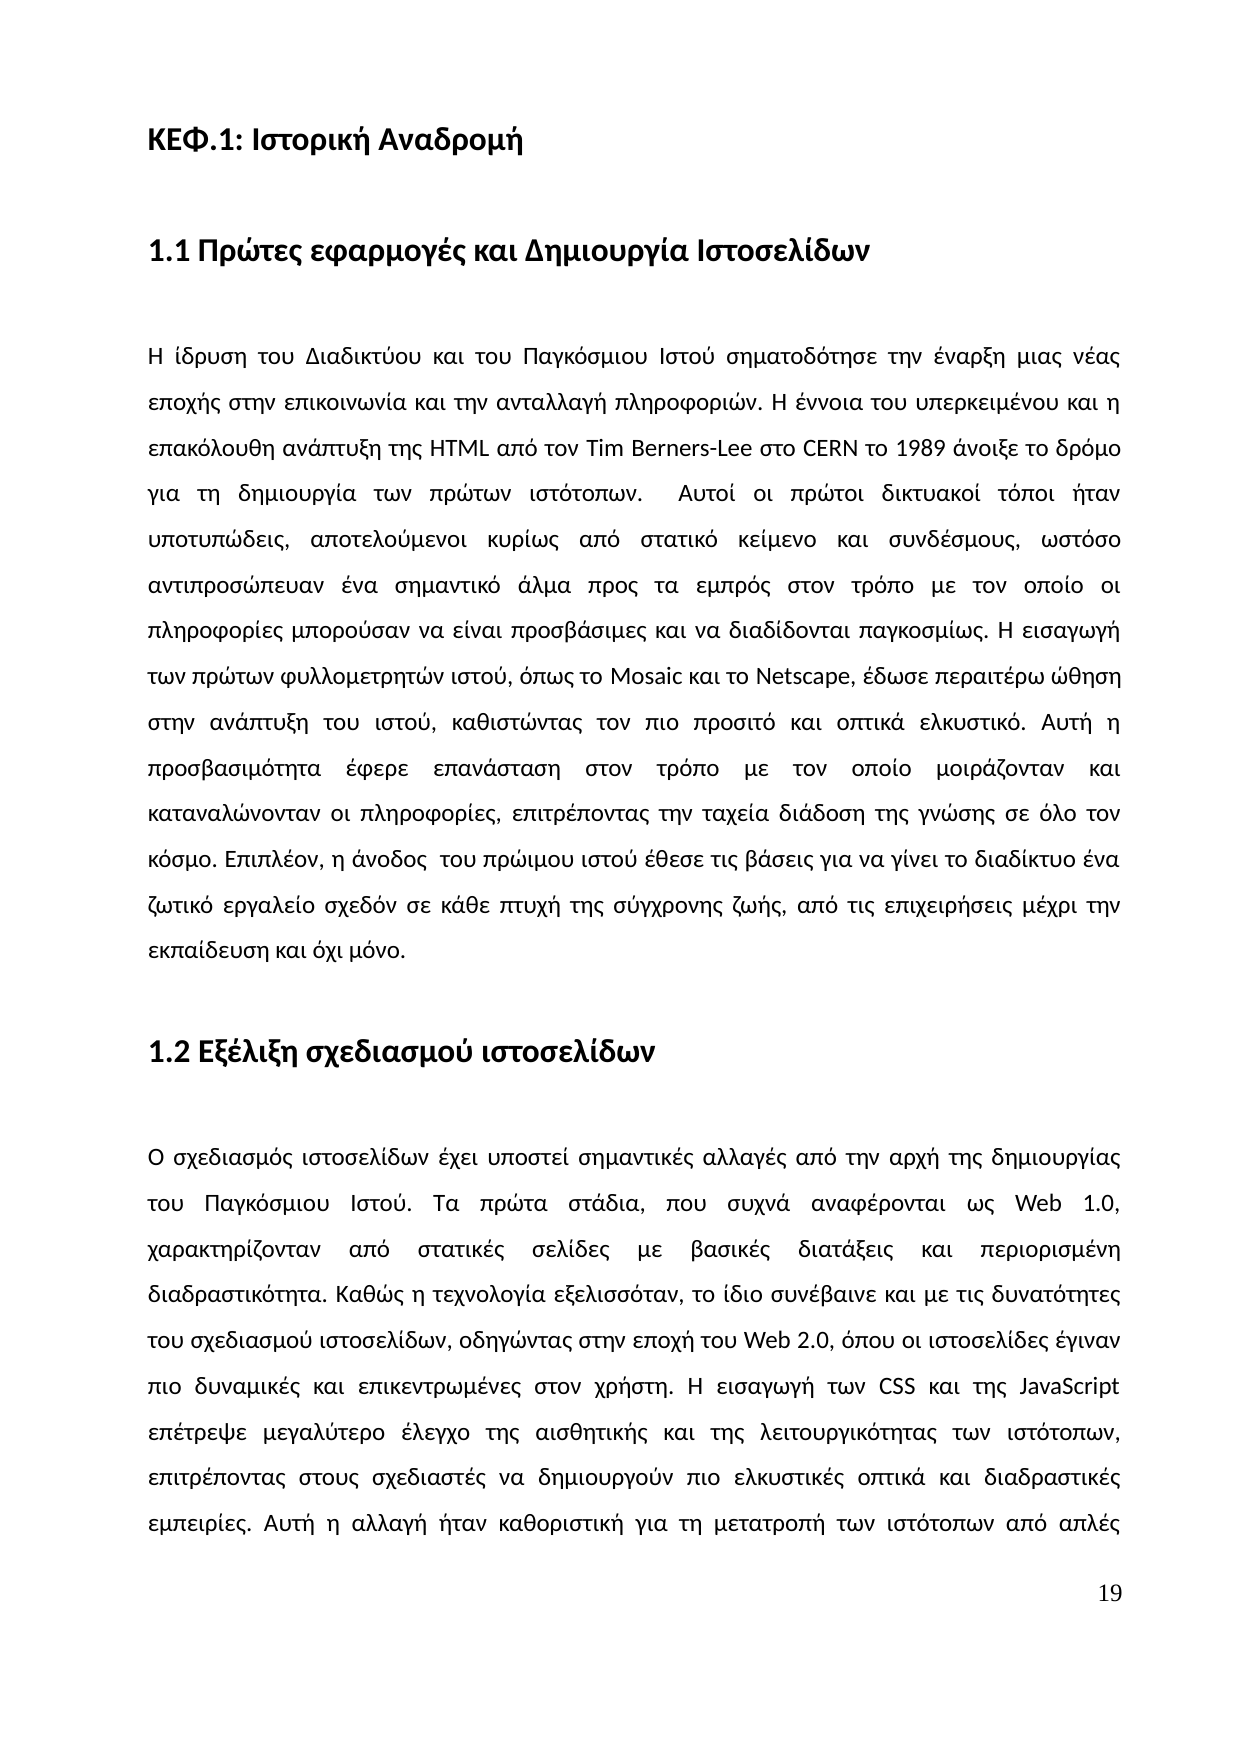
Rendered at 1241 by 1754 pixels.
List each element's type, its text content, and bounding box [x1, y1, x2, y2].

subtitle ΚΕΦ.1: Ιστορική Αναδρομή [148, 118, 1122, 159]
subtitle Πρώτες εφαρμογές και Δημιουργία Ιστοσελίδων [148, 229, 1122, 270]
text Ο σχεδιασμός ιστοσελίδων έχει υποστεί σημαντικές αλλαγές από την αρχή της δημιουργίας του Παγκόσμιου Ιστού. Τα πρώτα στάδια, που συχνά αναφέρονται ως Web 1.0, χαρακτηρίζονταν από στατικές σελίδες με βασικές διατάξεις και περιορισμένη διαδραστικότητα. Καθώς η τεχνολογία εξελισσόταν, το ίδιο συνέβαινε και με τις δυνατότητες του σχεδιασμού ιστοσελίδων, οδηγώντας στην εποχή του Web 2.0, όπου οι ιστοσελίδες έγιναν πιο δυναμικές και επικεντρωμένες στον χρήστη. Η εισαγωγή των CSS και της JavaScript επέτρεψε μεγαλύτερο έλεγχο της αισθητικής και της λειτουργικότητας των ιστότοπων, επιτρέποντας στους σχεδιαστές να δημιουργούν πιο ελκυστικές οπτικά και διαδραστικές εμπειρίες. Αυτή η αλλαγή ήταν καθοριστική για τη μετατροπή των ιστότοπων από απλές [148, 1141, 1122, 1538]
subtitle 1.2 Εξέλιξη σχεδιασμού ιστοσελίδων [148, 1030, 1122, 1071]
text Η ίδρυση του Διαδικτύου και του Παγκόσμιου Ιστού σηματοδότησε την έναρξη μιας νέας εποχής στην επικοινωνία και την ανταλλαγή πληροφοριών. Η έννοια του υπερκειμένου και η επακόλουθη ανάπτυξη της HTML από τον Tim Berners-Lee στο CERN το 1989 άνοιξε το δρόμο για τη δημιουργία των πρώτων ιστότοπων. Αυτοί οι πρώτοι δικτυακοί τόποι ήταν υποτυπώδεις, αποτελούμενοι κυρίως από στατικό κείμενο και συνδέσμους, ωστόσο αντιπροσώπευαν ένα σημαντικό άλμα προς τα εμπρός στον τρόπο με τον οποίο οι πληροφορίες μπορούσαν να είναι προσβάσιμες και να διαδίδονται παγκοσμίως. Η εισαγωγή των πρώτων φυλλομετρητών ιστού, όπως το Mosaic και το Netscape, έδωσε περαιτέρω ώθηση στην ανάπτυξη του ιστού, καθιστώντας τον πιο προσιτό και οπτικά ελκυστικό. Αυτή η προσβασιμότητα έφερε επανάσταση στον τρόπο με τον οποίο μοιράζονταν και καταναλώνονταν οι πληροφορίες, επιτρέποντας την ταχεία διάδοση της γνώσης σε όλο τον κόσμο. Επιπλέον, η άνοδος του πρώιμου ιστού έθεσε τις βάσεις για να γίνει το διαδίκτυο ένα ζωτικό εργαλείο σχεδόν σε κάθε πτυχή της σύγχρονης ζωής, από τις επιχειρήσεις μέχρι την εκπαίδευση και όχι μόνο. [148, 340, 1122, 965]
